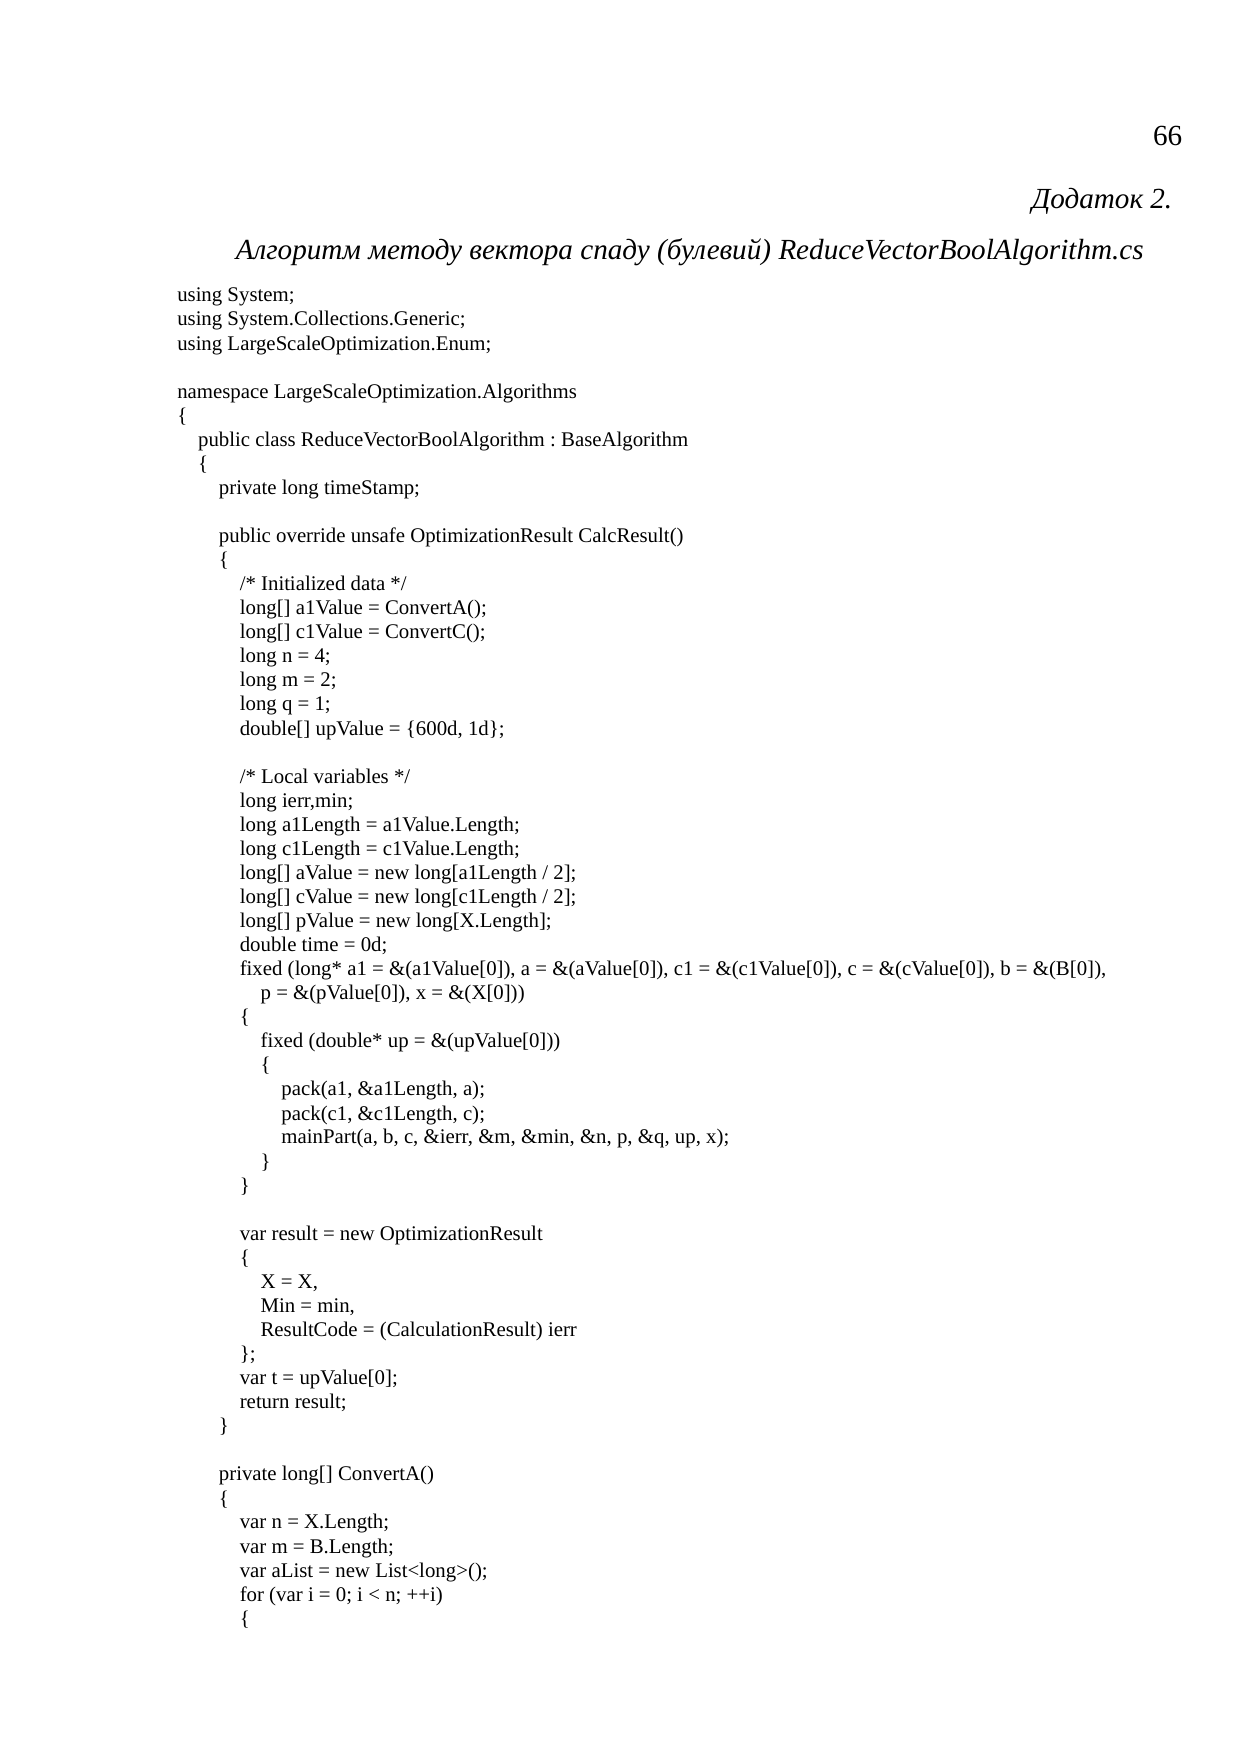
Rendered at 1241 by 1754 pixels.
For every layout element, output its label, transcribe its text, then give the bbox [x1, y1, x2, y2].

text { [177, 1485, 1182, 1509]
text using LargeScaleOptimization.Enum; [177, 330, 1182, 354]
text var t = upValue[0]; [177, 1365, 1182, 1389]
text Min = min, [177, 1293, 1182, 1317]
text var result = new OptimizationResult [177, 1221, 1182, 1245]
text { [177, 403, 1182, 427]
text /* Local variables */ [177, 763, 1182, 788]
text var aList = new List<long>(); [177, 1558, 1182, 1582]
text private long timeStamp; [177, 475, 1182, 499]
text { [177, 1004, 1182, 1028]
text long ierr,min; [177, 788, 1182, 812]
text }; [177, 1341, 1182, 1365]
text fixed (double* up = &(upValue[0])) [177, 1028, 1182, 1052]
text long m = 2; [177, 667, 1182, 691]
text mainPart(a, b, c, &ierr, &m, &min, &n, p, &q, up, x); [177, 1124, 1182, 1148]
text long[] pValue = new long[X.Length]; [177, 908, 1182, 932]
text long[] cValue = new long[c1Length / 2]; [177, 884, 1182, 908]
text for (var i = 0; i < n; ++i) [177, 1582, 1182, 1606]
text { [177, 1606, 1182, 1630]
text ResultCode = (CalculationResult) ierr [177, 1317, 1182, 1341]
text Додаток 2. [177, 182, 1182, 215]
text long[] a1Value = ConvertA(); [177, 595, 1182, 619]
text pack(c1, &c1Length, c); [177, 1100, 1182, 1124]
text var m = B.Length; [177, 1533, 1182, 1558]
text { [177, 1052, 1182, 1076]
text } [177, 1173, 1182, 1197]
text X = X, [177, 1269, 1182, 1293]
text p = &(pValue[0]), x = &(X[0])) [177, 980, 1182, 1004]
text long c1Length = c1Value.Length; [177, 836, 1182, 860]
text { [177, 547, 1182, 571]
text public class ReduceVectorBoolAlgorithm : BaseAlgorithm [177, 427, 1182, 451]
text long a1Length = a1Value.Length; [177, 812, 1182, 836]
text using System; [177, 282, 1182, 306]
text public override unsafe OptimizationResult CalcResult() [177, 523, 1182, 547]
text double time = 0d; [177, 932, 1182, 956]
text long n = 4; [177, 643, 1182, 667]
text double[] upValue = {600d, 1d}; [177, 715, 1182, 739]
text return result; [177, 1389, 1182, 1413]
text fixed (long* a1 = &(a1Value[0]), a = &(aValue[0]), c1 = &(c1Value[0]), c = &(cValue[0]), b = &(B[0]), [177, 956, 1182, 980]
text long[] aValue = new long[a1Length / 2]; [177, 860, 1182, 884]
text } [177, 1413, 1182, 1437]
text Алгоритм методу вектора спаду (булевий) ReduceVectorBoolAlgorithm.cs [236, 232, 1182, 266]
text long q = 1; [177, 691, 1182, 715]
text } [177, 1148, 1182, 1173]
text /* Initialized data */ [177, 571, 1182, 595]
text private long[] ConvertA() [177, 1461, 1182, 1485]
text using System.Collections.Generic; [177, 306, 1182, 330]
text { [177, 451, 1182, 475]
text long[] c1Value = ConvertC(); [177, 619, 1182, 643]
text var n = X.Length; [177, 1509, 1182, 1533]
text { [177, 1245, 1182, 1269]
text pack(a1, &a1Length, a); [177, 1076, 1182, 1100]
text namespace LargeScaleOptimization.Algorithms [177, 378, 1182, 403]
